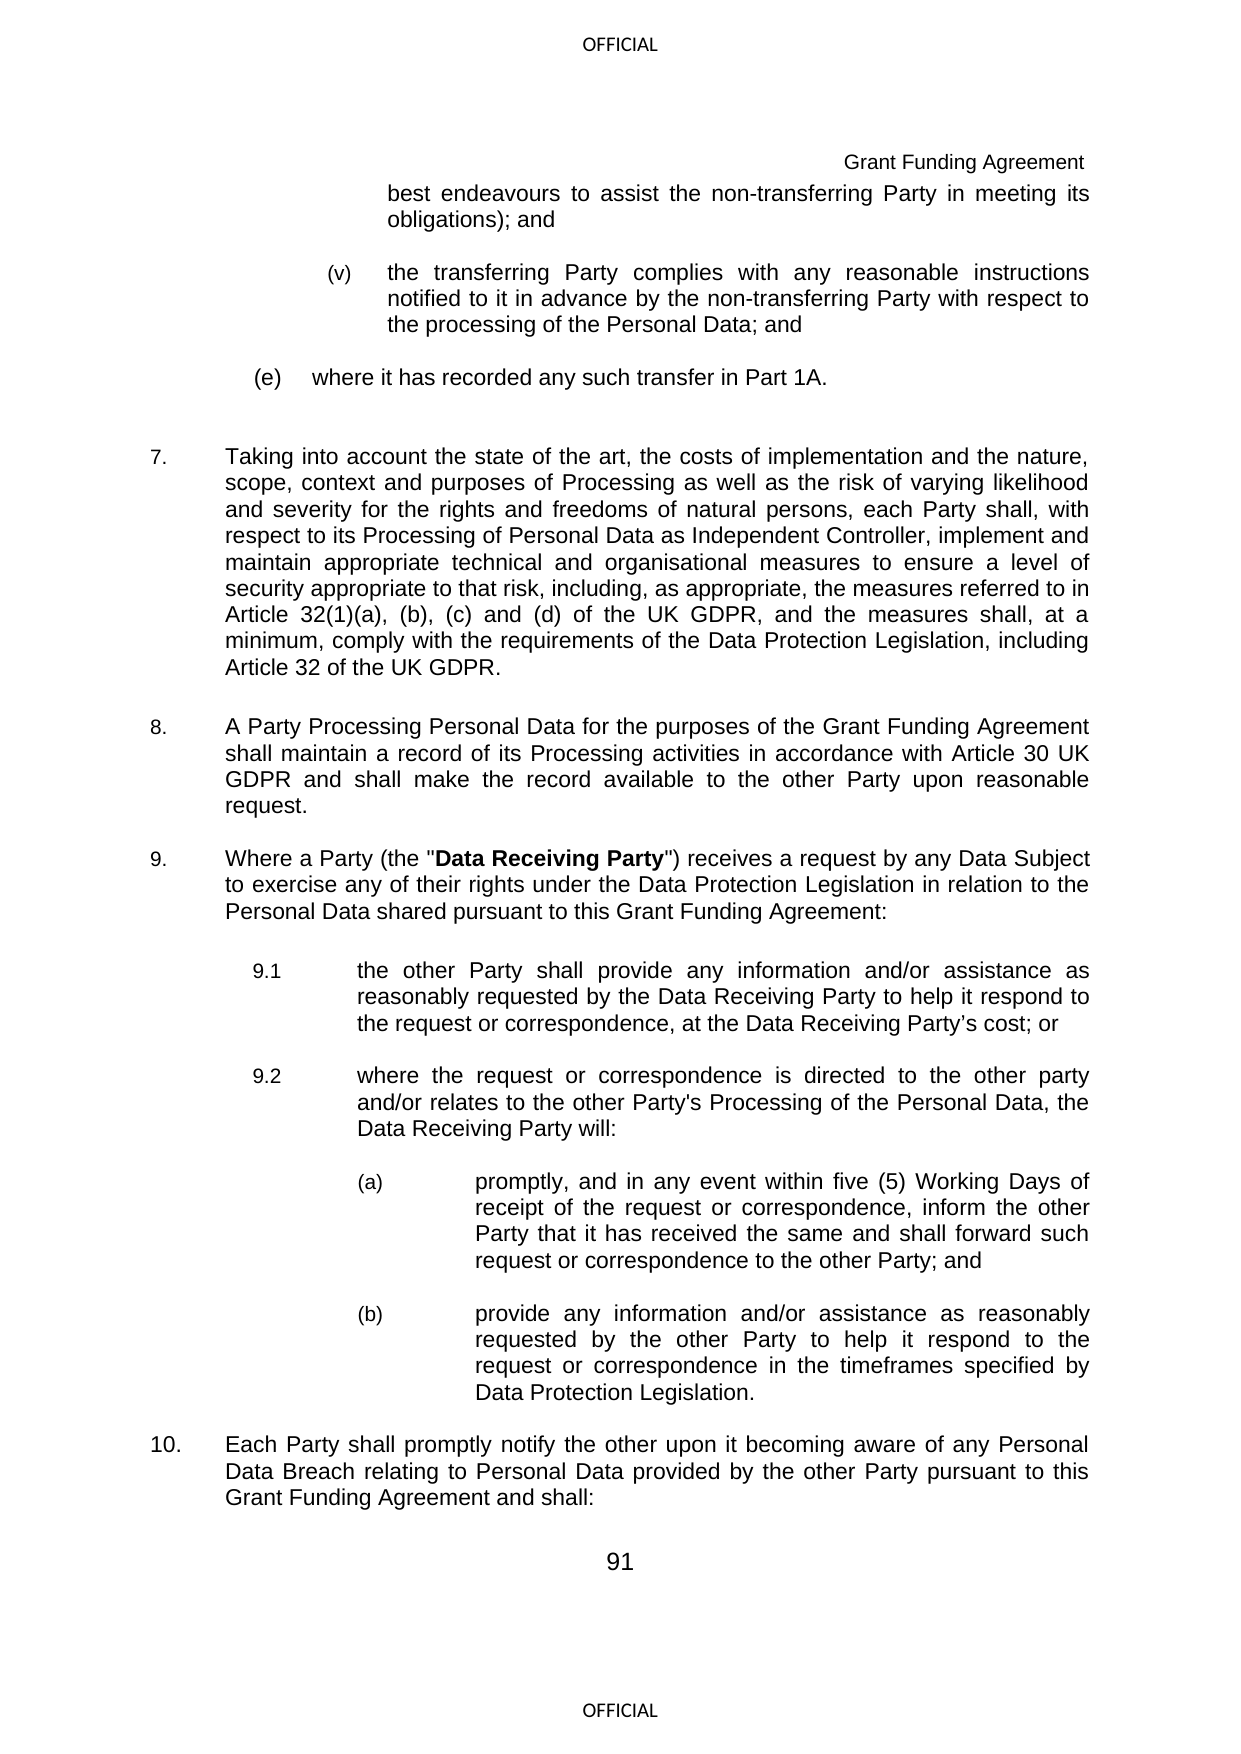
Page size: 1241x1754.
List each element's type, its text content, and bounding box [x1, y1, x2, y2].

list Taking into account the state of the art, the costs of implementation and the nature, scope, context and purposes of Processing as well as the risk of varying likelihood and severity for the rights and freedoms of natural persons, each Party shall, with respect to its Processing of Personal Data as Independent Controller, implement and maintain appropriate technical and organisational measures to ensure a level of security appropriate to that risk, including, as appropriate, the measures referred to in Article 32(1)(a), (b), (c) and (d) of the UK GDPR, and the measures shall, at a minimum, comply with the requirements of the Data Protection Legislation, including Article 32 of the UK GDPR. [150, 443, 1090, 680]
list where it has recorded any such transfer in Part 1A. [253, 364, 1090, 390]
list the transferring Party complies with any reasonable instructions notified to it in advance by the non-transferring Party with respect to the processing of the Personal Data; and [327, 258, 1090, 338]
list the other Party shall provide any information and/or assistance as reasonably requested by the Data Receiving Party to help it respond to the request or correspondence, at the Data Receiving Party’s cost; or [252, 957, 1090, 1036]
list A Party Processing Personal Data for the purposes of the Grant Funding Agreement shall maintain a record of its Processing activities in accordance with Article 30 UK GDPR and shall make the record available to the other Party upon reasonable request. [150, 713, 1090, 818]
list best endeavours to assist the non-transferring Party in meeting its obligations); and [327, 179, 1090, 232]
list provide any information and/or assistance as reasonably requested by the other Party to help it respond to the request or correspondence in the timeframes specified by Data Protection Legislation. [357, 1299, 1090, 1405]
list where the request or correspondence is directed to the other party and/or relates to the other Party's Processing of the Personal Data, the Data Receiving Party will: [252, 1062, 1090, 1141]
list Where a Party (the "Data Receiving Party") receives a request by any Data Subject to exercise any of their rights under the Data Protection Legislation in relation to the Personal Data shared pursuant to this Grant Funding Agreement: [150, 845, 1090, 924]
list Each Party shall promptly notify the other upon it becoming aware of any Personal Data Breach relating to Personal Data provided by the other Party pursuant to this Grant Funding Agreement and shall: [150, 1431, 1090, 1510]
list promptly, and in any event within five (5) Working Days of receipt of the request or correspondence, inform the other Party that it has received the same and shall forward such request or correspondence to the other Party; and [357, 1168, 1090, 1273]
